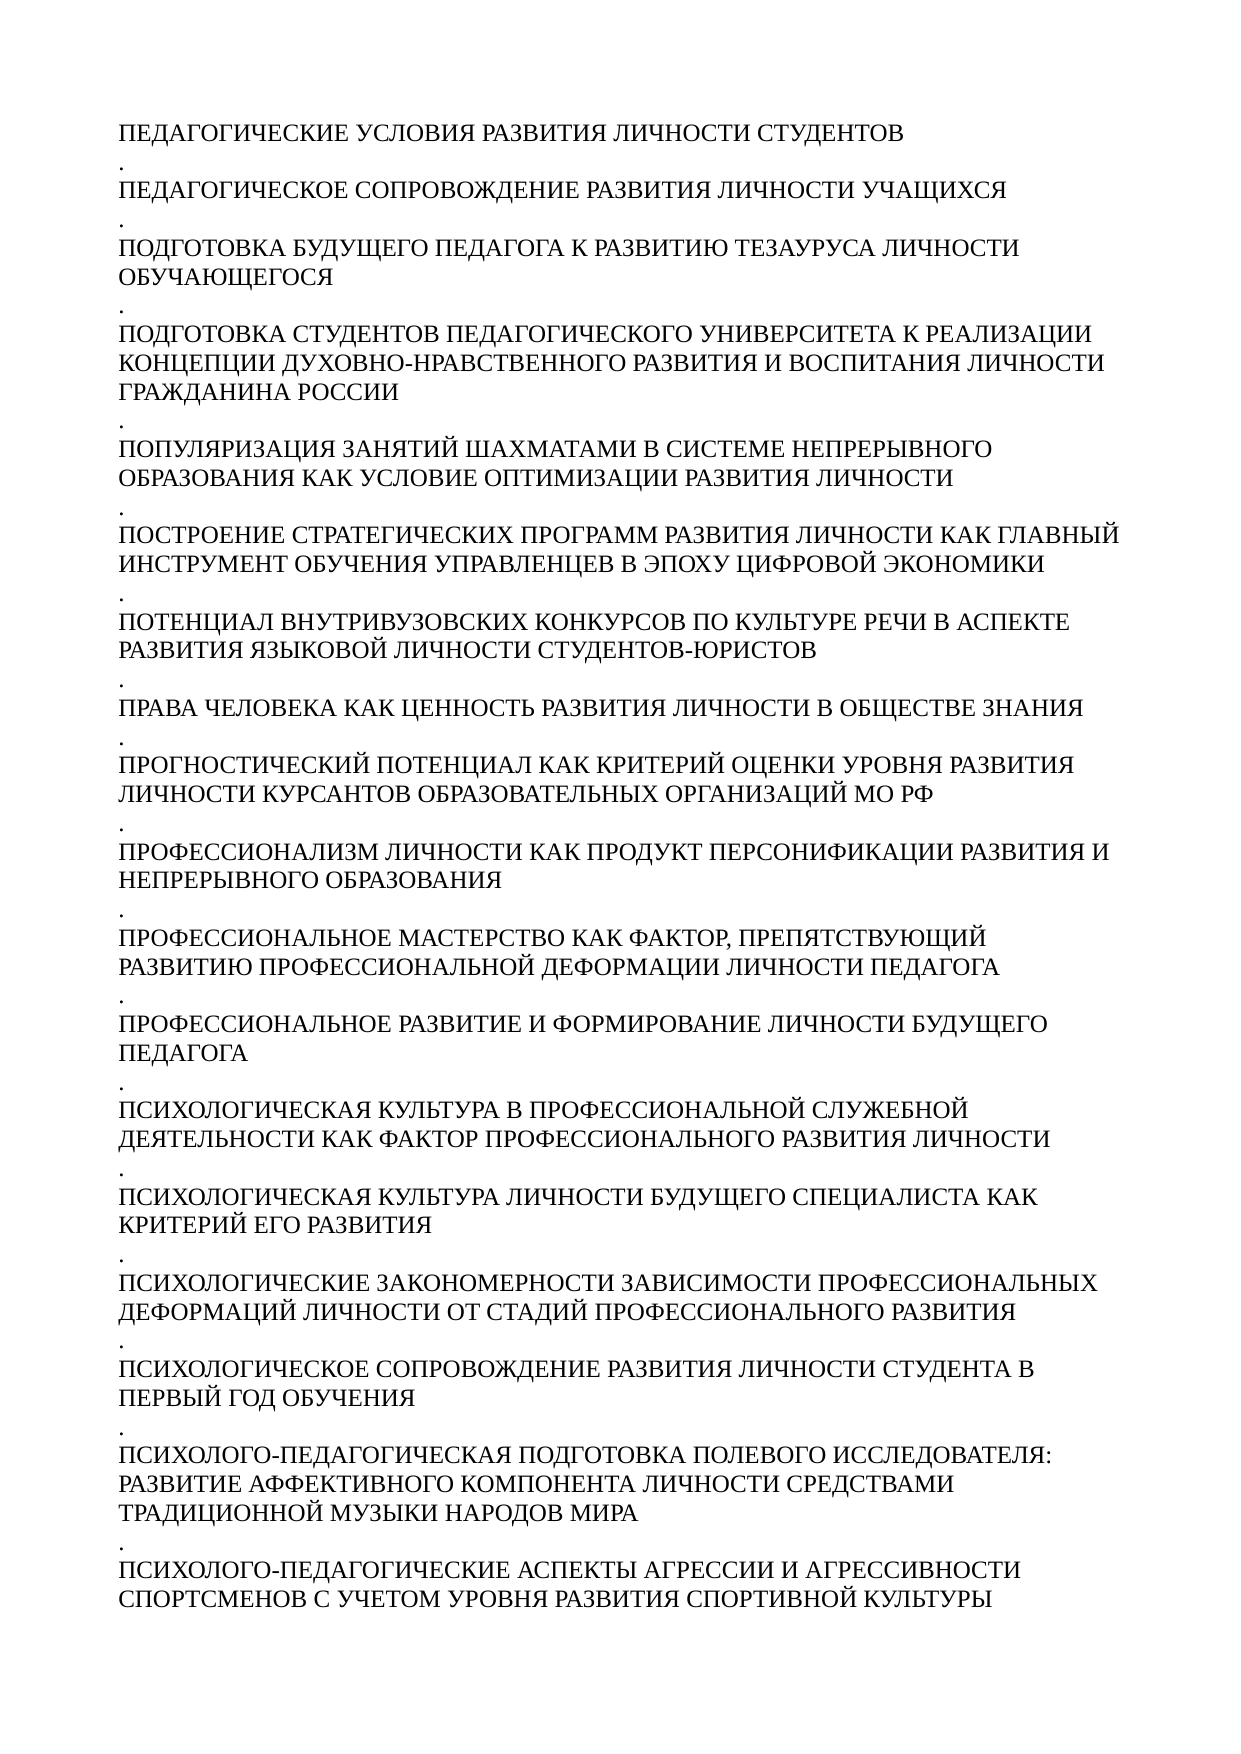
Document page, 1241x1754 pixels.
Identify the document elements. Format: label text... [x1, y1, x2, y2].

text ПРОГНОСТИЧЕСКИЙ ПОТЕНЦИАЛ КАК КРИТЕРИЙ ОЦЕНКИ УРОВНЯ РАЗВИТИЯ ЛИЧНОСТИ КУРСАНТОВ ОБРАЗОВАТЕЛЬНЫХ ОРГАНИЗАЦИЙ МО РФ . [118, 751, 1122, 837]
text ПСИХОЛОГИЧЕСКОЕ СОПРОВОЖДЕНИЕ РАЗВИТИЯ ЛИЧНОСТИ СТУДЕНТА В ПЕРВЫЙ ГОД ОБУЧЕНИЯ . [118, 1354, 1122, 1441]
text ПЕДАГОГИЧЕСКИЕ УСЛОВИЯ РАЗВИТИЯ ЛИЧНОСТИ СТУДЕНТОВ . [118, 118, 1122, 176]
text ПСИХОЛОГИЧЕСКИЕ ЗАКОНОМЕРНОСТИ ЗАВИСИМОСТИ ПРОФЕССИОНАЛЬНЫХ ДЕФОРМАЦИЙ ЛИЧНОСТИ ОТ СТАДИЙ ПРОФЕССИОНАЛЬНОГО РАЗВИТИЯ . [118, 1268, 1122, 1354]
text ПРОФЕССИОНАЛЬНОЕ МАСТЕРСТВО КАК ФАКТОР, ПРЕПЯТСТВУЮЩИЙ РАЗВИТИЮ ПРОФЕССИОНАЛЬНОЙ ДЕФОРМАЦИИ ЛИЧНОСТИ ПЕДАГОГА . [118, 923, 1122, 1009]
text ПОСТРОЕНИЕ СТРАТЕГИЧЕСКИХ ПРОГРАММ РАЗВИТИЯ ЛИЧНОСТИ КАК ГЛАВНЫЙ ИНСТРУМЕНТ ОБУЧЕНИЯ УПРАВЛЕНЦЕВ В ЭПОХУ ЦИФРОВОЙ ЭКОНОМИКИ . [118, 521, 1122, 607]
text ПОПУЛЯРИЗАЦИЯ ЗАНЯТИЙ ШАХМАТАМИ В СИСТЕМЕ НЕПРЕРЫВНОГО ОБРАЗОВАНИЯ КАК УСЛОВИЕ ОПТИМИЗАЦИИ РАЗВИТИЯ ЛИЧНОСТИ . [118, 434, 1122, 521]
text ПОДГОТОВКА СТУДЕНТОВ ПЕДАГОГИЧЕСКОГО УНИВЕРСИТЕТА К РЕАЛИЗАЦИИ КОНЦЕПЦИИ ДУХОВНО-НРАВСТВЕННОГО РАЗВИТИЯ И ВОСПИТАНИЯ ЛИЧНОСТИ ГРАЖДАНИНА РОССИИ . [118, 319, 1122, 434]
text ПРОФЕССИОНАЛИЗМ ЛИЧНОСТИ КАК ПРОДУКТ ПЕРСОНИФИКАЦИИ РАЗВИТИЯ И НЕПРЕРЫВНОГО ОБРАЗОВАНИЯ . [118, 837, 1122, 923]
text ПСИХОЛОГИЧЕСКАЯ КУЛЬТУРА В ПРОФЕССИОНАЛЬНОЙ СЛУЖЕБНОЙ ДЕЯТЕЛЬНОСТИ КАК ФАКТОР ПРОФЕССИОНАЛЬНОГО РАЗВИТИЯ ЛИЧНОСТИ . [118, 1096, 1122, 1182]
text ПЕДАГОГИЧЕСКОЕ СОПРОВОЖДЕНИЕ РАЗВИТИЯ ЛИЧНОСТИ УЧАЩИХСЯ . [118, 176, 1122, 233]
text ПСИХОЛОГО-ПЕДАГОГИЧЕСКАЯ ПОДГОТОВКА ПОЛЕВОГО ИССЛЕДОВАТЕЛЯ: РАЗВИТИЕ АФФЕКТИВНОГО КОМПОНЕНТА ЛИЧНОСТИ СРЕДСТВАМИ ТРАДИЦИОННОЙ МУЗЫКИ НАРОДОВ МИРА . [118, 1441, 1122, 1556]
text ПРАВА ЧЕЛОВЕКА КАК ЦЕННОСТЬ РАЗВИТИЯ ЛИЧНОСТИ В ОБЩЕСТВЕ ЗНАНИЯ . [118, 693, 1122, 751]
text ПОТЕНЦИАЛ ВНУТРИВУЗОВСКИХ КОНКУРСОВ ПО КУЛЬТУРЕ РЕЧИ В АСПЕКТЕ РАЗВИТИЯ ЯЗЫКОВОЙ ЛИЧНОСТИ СТУДЕНТОВ-ЮРИСТОВ . [118, 607, 1122, 693]
text ПОДГОТОВКА БУДУЩЕГО ПЕДАГОГА К РАЗВИТИЮ ТЕЗАУРУСА ЛИЧНОСТИ ОБУЧАЮЩЕГОСЯ . [118, 233, 1122, 319]
text ПСИХОЛОГИЧЕСКАЯ КУЛЬТУРА ЛИЧНОСТИ БУДУЩЕГО СПЕЦИАЛИСТА КАК КРИТЕРИЙ ЕГО РАЗВИТИЯ . [118, 1182, 1122, 1268]
text ПРОФЕССИОНАЛЬНОЕ РАЗВИТИЕ И ФОРМИРОВАНИЕ ЛИЧНОСТИ БУДУЩЕГО ПЕДАГОГА . [118, 1009, 1122, 1096]
text ПСИХОЛОГО-ПЕДАГОГИЧЕСКИЕ АСПЕКТЫ АГРЕССИИ И АГРЕССИВНОСТИ СПОРТСМЕНОВ С УЧЕТОМ УРОВНЯ РАЗВИТИЯ СПОРТИВНОЙ КУЛЬТУРЫ [118, 1556, 1122, 1613]
